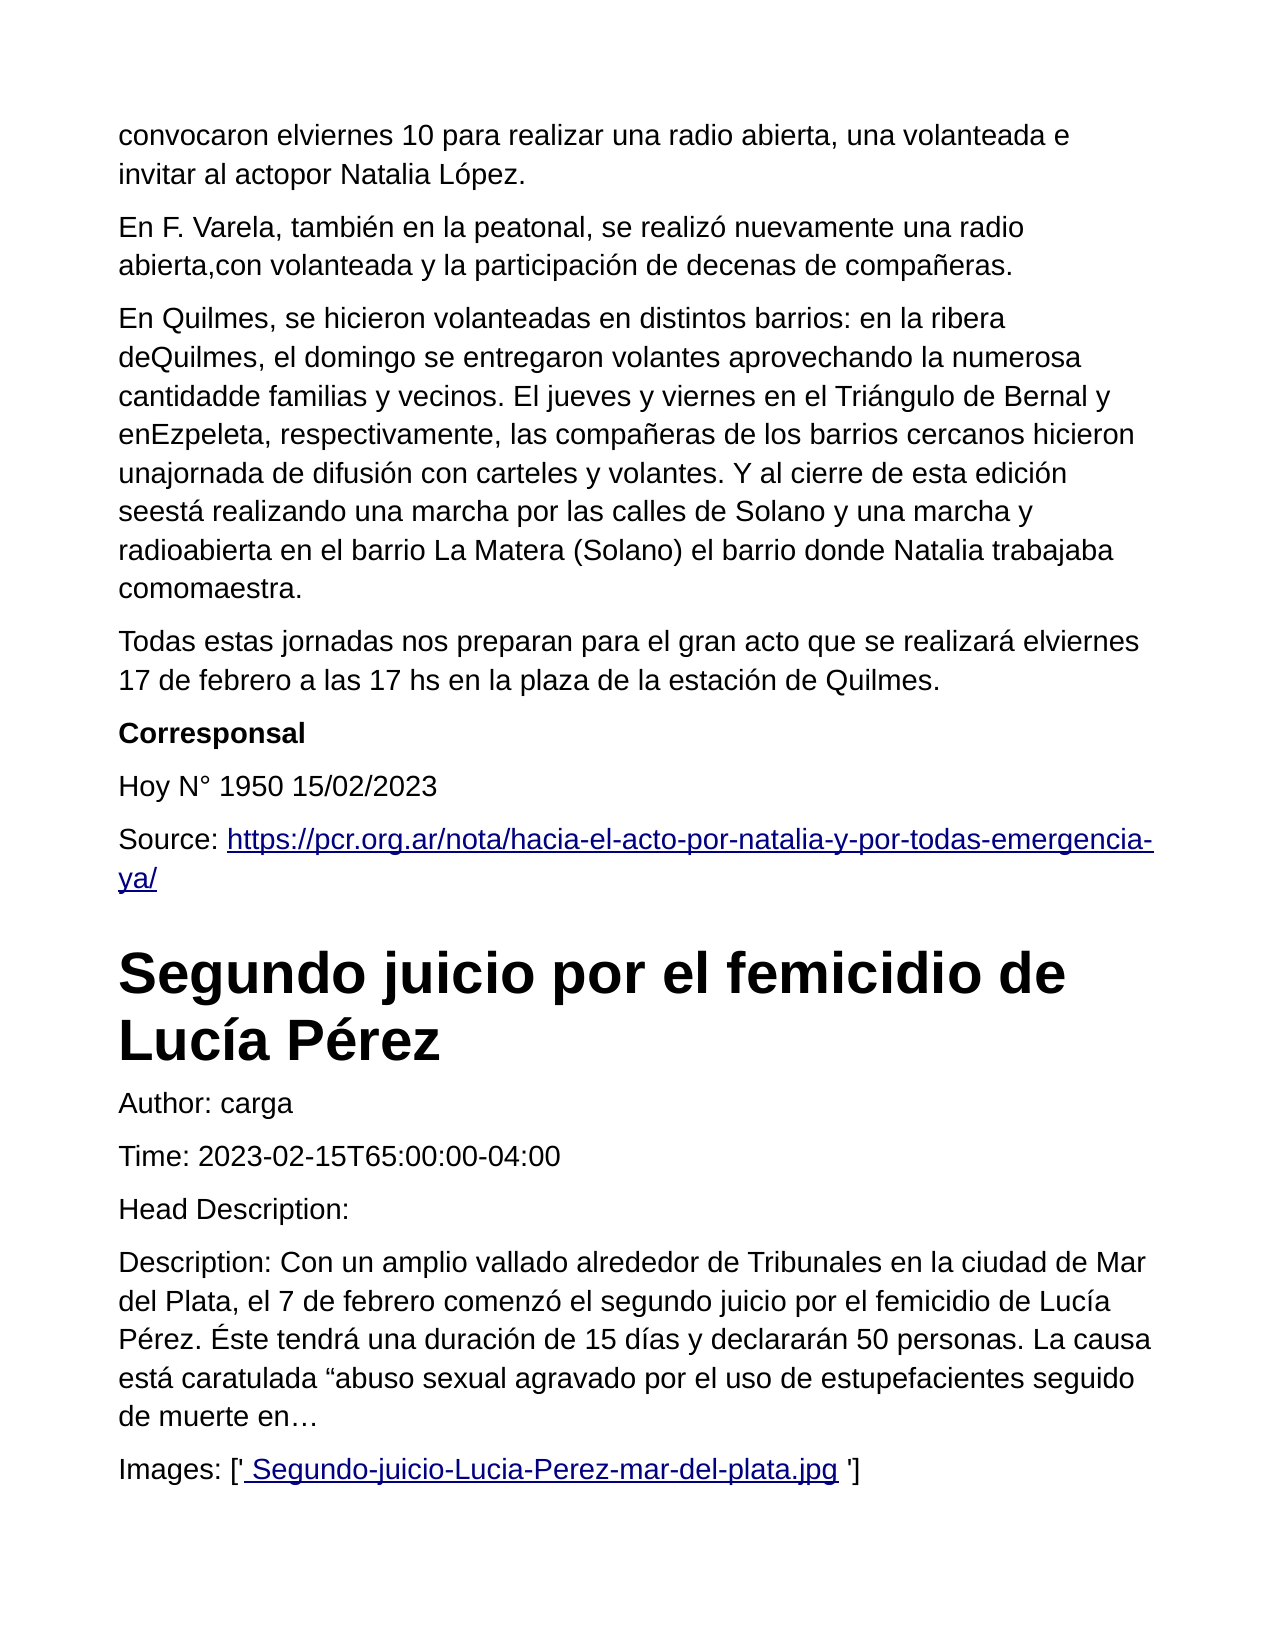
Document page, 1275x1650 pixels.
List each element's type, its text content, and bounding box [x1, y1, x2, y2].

text Corresponsal [118, 716, 1157, 749]
text Author: carga [118, 1086, 1157, 1119]
text Source: https://pcr.org.ar/nota/hacia-el-acto-por-natalia-y-por-todas-emergencia-ya/ [118, 822, 1157, 894]
text Hoy N° 1950 15/02/2023 [118, 769, 1157, 803]
text En F. Varela, también en la peatonal, se realizó nuevamente una radio abierta,con volanteada y la participación de decenas de compañeras. [118, 210, 1157, 282]
text En Quilmes, se hicieron volanteadas en distintos barrios: en la ribera deQuilmes, el domingo se entregaron volantes aprovechando la numerosa cantidadde familias y vecinos. El jueves y viernes en el Triángulo de Bernal y enEzpeleta, respectivamente, las compañeras de los barrios cercanos hicieron unajornada de difusión con carteles y volantes. Y al cierre de esta edición seestá realizando una marcha por las calles de Solano y una marcha y radioabierta en el barrio La Matera (Solano) el barrio donde Natalia trabajaba comomaestra. [118, 301, 1157, 605]
text convocaron elviernes 10 para realizar una radio abierta, una volanteada e invitar al actopor Natalia López. [118, 118, 1157, 190]
subtitle Segundo juicio por el femicidio de Lucía Pérez [118, 939, 1157, 1073]
text Description: Con un amplio vallado alrededor de Tribunales en la ciudad de Mar del Plata, el 7 de febrero comenzó el segundo juicio por el femicidio de Lucía Pérez. Éste tendrá una duración de 15 días y declararán 50 personas. La causa está caratulada “abuso sexual agravado por el uso de estupefacientes seguido de muerte en… [118, 1245, 1157, 1433]
text Images: [' Segundo-juicio-Lucia-Perez-mar-del-plata.jpg '] [118, 1452, 1157, 1486]
text Time: 2023-02-15T65:00:00-04:00 [118, 1139, 1157, 1172]
text Head Description: [118, 1192, 1157, 1225]
text Todas estas jornadas nos preparan para el gran acto que se realizará elviernes 17 de febrero a las 17 hs en la plaza de la estación de Quilmes. [118, 624, 1157, 696]
